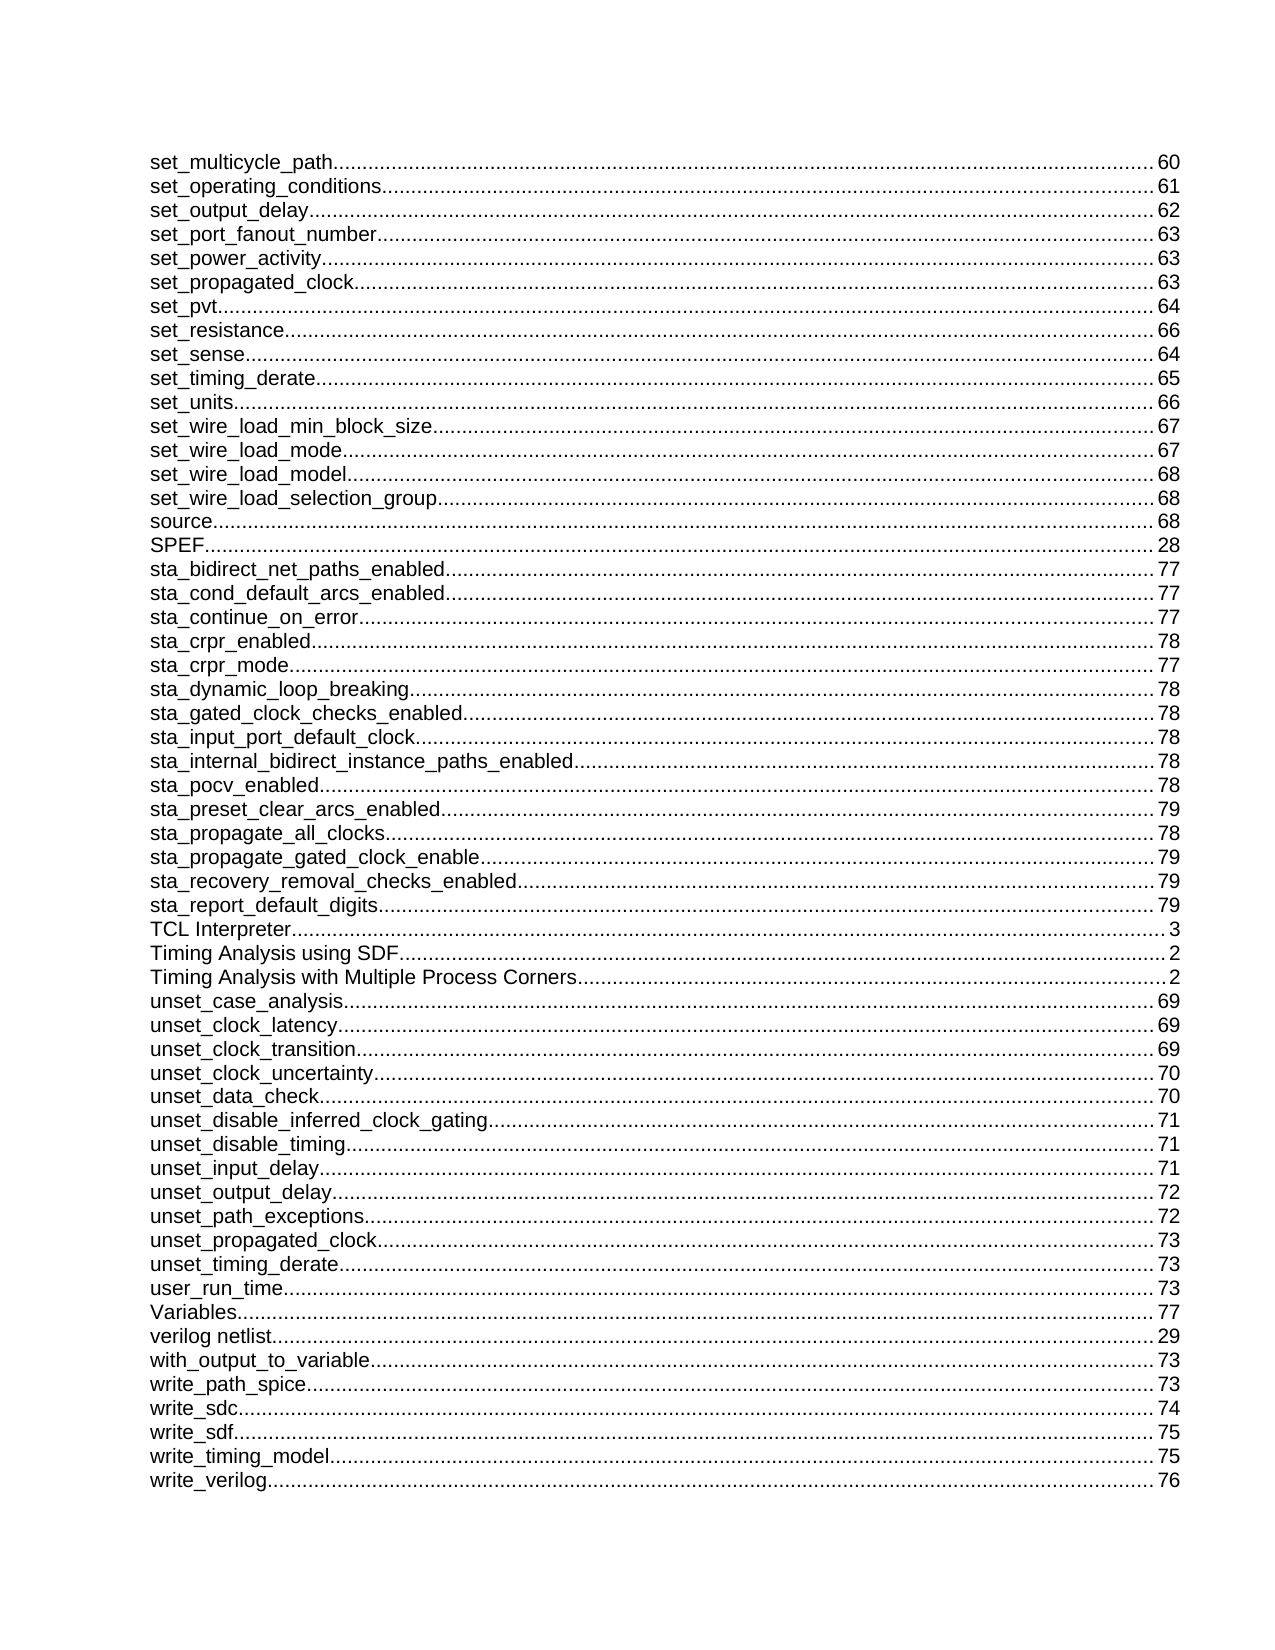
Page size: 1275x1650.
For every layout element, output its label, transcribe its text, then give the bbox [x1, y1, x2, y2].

text set_wire_load_selection_group 68 [150, 485, 1180, 509]
text unset_clock_latency 69 [150, 1012, 1180, 1036]
text unset_output_delay 72 [150, 1180, 1180, 1204]
text set_power_activity 63 [150, 246, 1180, 270]
text sta_crpr_enabled 78 [150, 629, 1180, 653]
text with_output_to_variable 73 [150, 1348, 1180, 1372]
text unset_input_delay 71 [150, 1156, 1180, 1180]
text sta_propagate_gated_clock_enable 79 [150, 845, 1180, 869]
text TCL Interpreter 3 [150, 917, 1180, 941]
text set_multicycle_path 60 [150, 150, 1180, 174]
text unset_disable_inferred_clock_gating 71 [150, 1108, 1180, 1132]
text unset_clock_transition 69 [150, 1036, 1180, 1060]
text unset_path_exceptions 72 [150, 1204, 1180, 1228]
text set_units 66 [150, 389, 1180, 413]
text Timing Analysis with Multiple Process Corners 2 [150, 964, 1180, 988]
text set_wire_load_mode 67 [150, 437, 1180, 461]
text sta_recovery_removal_checks_enabled 79 [150, 869, 1180, 893]
text set_timing_derate 65 [150, 366, 1180, 389]
text Variables 77 [150, 1300, 1180, 1324]
text write_sdc 74 [150, 1396, 1180, 1420]
text set_resistance 66 [150, 318, 1180, 342]
text sta_bidirect_net_paths_enabled 77 [150, 557, 1180, 581]
text source 68 [150, 509, 1180, 533]
text sta_propagate_all_clocks 78 [150, 821, 1180, 845]
text write_verilog 76 [150, 1468, 1180, 1492]
text Timing Analysis using SDF 2 [150, 941, 1180, 964]
text write_path_spice 73 [150, 1372, 1180, 1396]
text unset_propagated_clock 73 [150, 1228, 1180, 1252]
text verilog netlist 29 [150, 1324, 1180, 1348]
text unset_disable_timing 71 [150, 1132, 1180, 1156]
text set_wire_load_min_block_size 67 [150, 413, 1180, 437]
text set_operating_conditions 61 [150, 174, 1180, 198]
text set_sense 64 [150, 342, 1180, 366]
text unset_data_check 70 [150, 1084, 1180, 1108]
text unset_clock_uncertainty 70 [150, 1060, 1180, 1084]
text SPEF 28 [150, 533, 1180, 557]
text sta_crpr_mode 77 [150, 653, 1180, 677]
text sta_report_default_digits 79 [150, 893, 1180, 917]
text user_run_time 73 [150, 1276, 1180, 1300]
text unset_case_analysis 69 [150, 988, 1180, 1012]
text sta_dynamic_loop_breaking 78 [150, 677, 1180, 701]
text sta_internal_bidirect_instance_paths_enabled 78 [150, 749, 1180, 773]
text set_port_fanout_number 63 [150, 222, 1180, 246]
text sta_cond_default_arcs_enabled 77 [150, 581, 1180, 605]
text write_sdf 75 [150, 1420, 1180, 1444]
text set_propagated_clock 63 [150, 270, 1180, 294]
text set_wire_load_model 68 [150, 461, 1180, 485]
text set_pvt 64 [150, 294, 1180, 318]
text sta_pocv_enabled 78 [150, 773, 1180, 797]
text sta_gated_clock_checks_enabled 78 [150, 701, 1180, 725]
text sta_input_port_default_clock 78 [150, 725, 1180, 749]
text unset_timing_derate 73 [150, 1252, 1180, 1276]
text set_output_delay 62 [150, 198, 1180, 222]
text sta_preset_clear_arcs_enabled 79 [150, 797, 1180, 821]
text sta_continue_on_error 77 [150, 605, 1180, 629]
text write_timing_model 75 [150, 1444, 1180, 1468]
